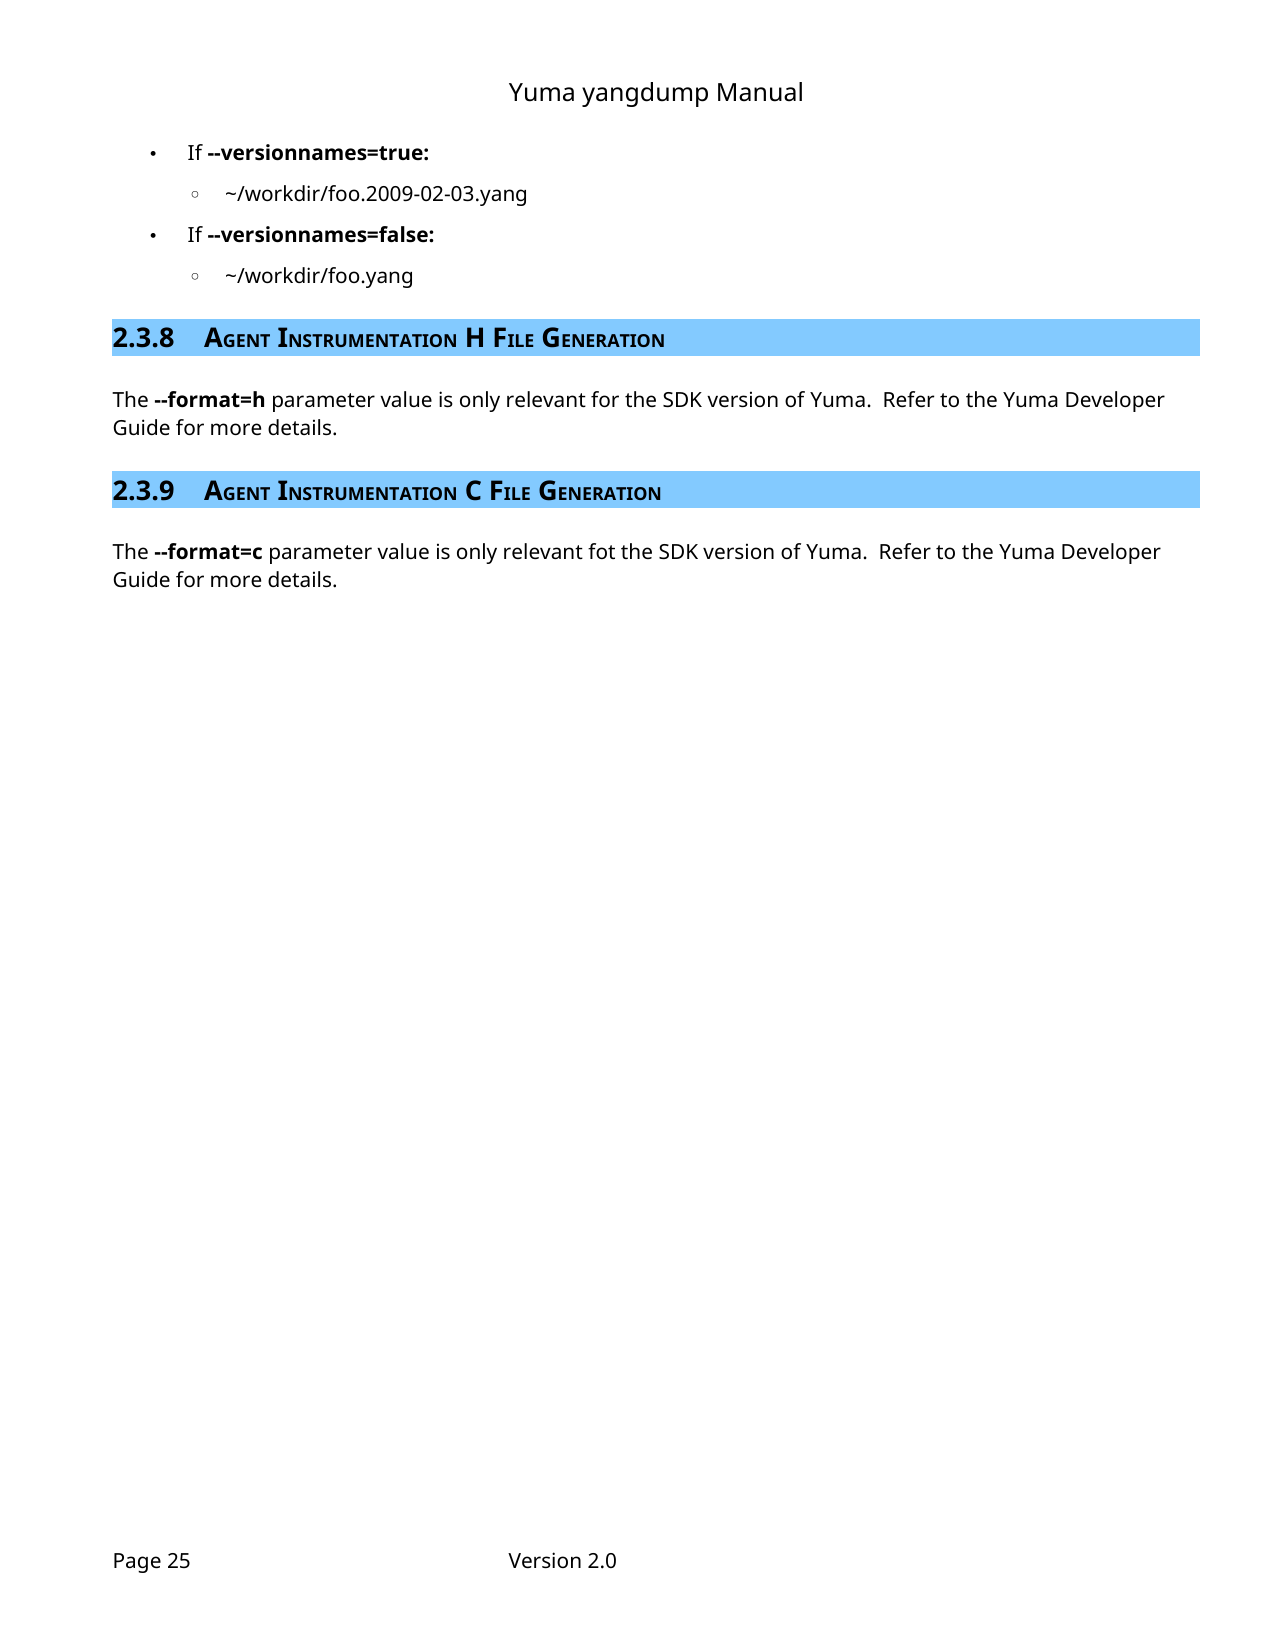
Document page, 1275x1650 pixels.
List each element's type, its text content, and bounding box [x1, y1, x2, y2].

subtitle Agent Instrumentation C File Generation [112, 471, 1200, 508]
subtitle Agent Instrumentation H File Generation [112, 319, 1200, 356]
list ~/workdir/foo.yang [187, 261, 1200, 290]
text The --format=h parameter value is only relevant for the SDK version of Yuma. Refer to the Yuma Developer Guide for more details. [112, 385, 1200, 442]
text The --format=c parameter value is only relevant fot the SDK version of Yuma. Refer to the Yuma Developer Guide for more details. [112, 537, 1200, 594]
list ~/workdir/foo.2009-02-03.yang [187, 179, 1200, 208]
list If --versionnames=false: [150, 220, 1200, 249]
list If --versionnames=true: [150, 138, 1200, 167]
